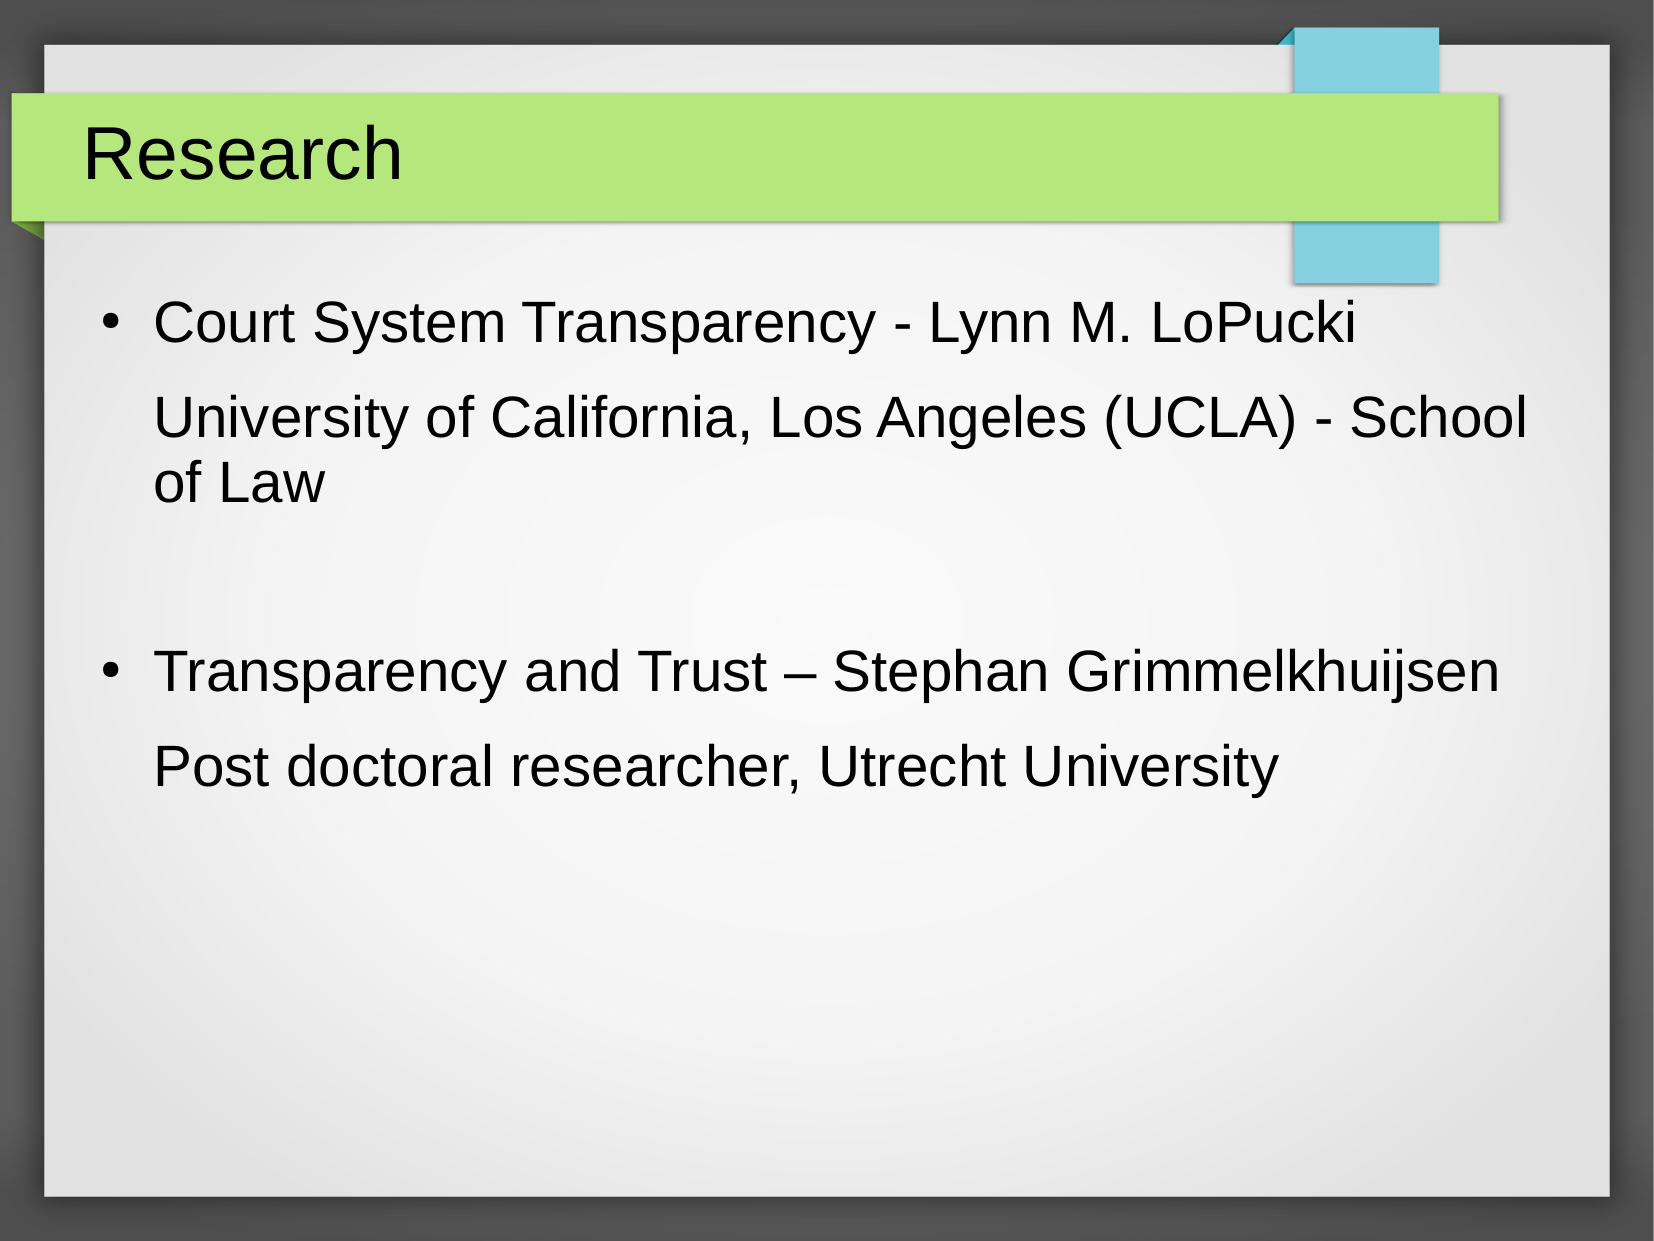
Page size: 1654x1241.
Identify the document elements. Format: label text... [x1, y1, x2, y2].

list Court System Transparency - Lynn M. LoPucki University of California, Los Angeles (UCLA) - School of Law Transparency and Trust – Stephan Grimmelkhuijsen Post doctoral researcher, Utrecht University [82, 290, 1571, 1010]
picture [0, 0, 1654, 1241]
title Research [82, 94, 1264, 213]
